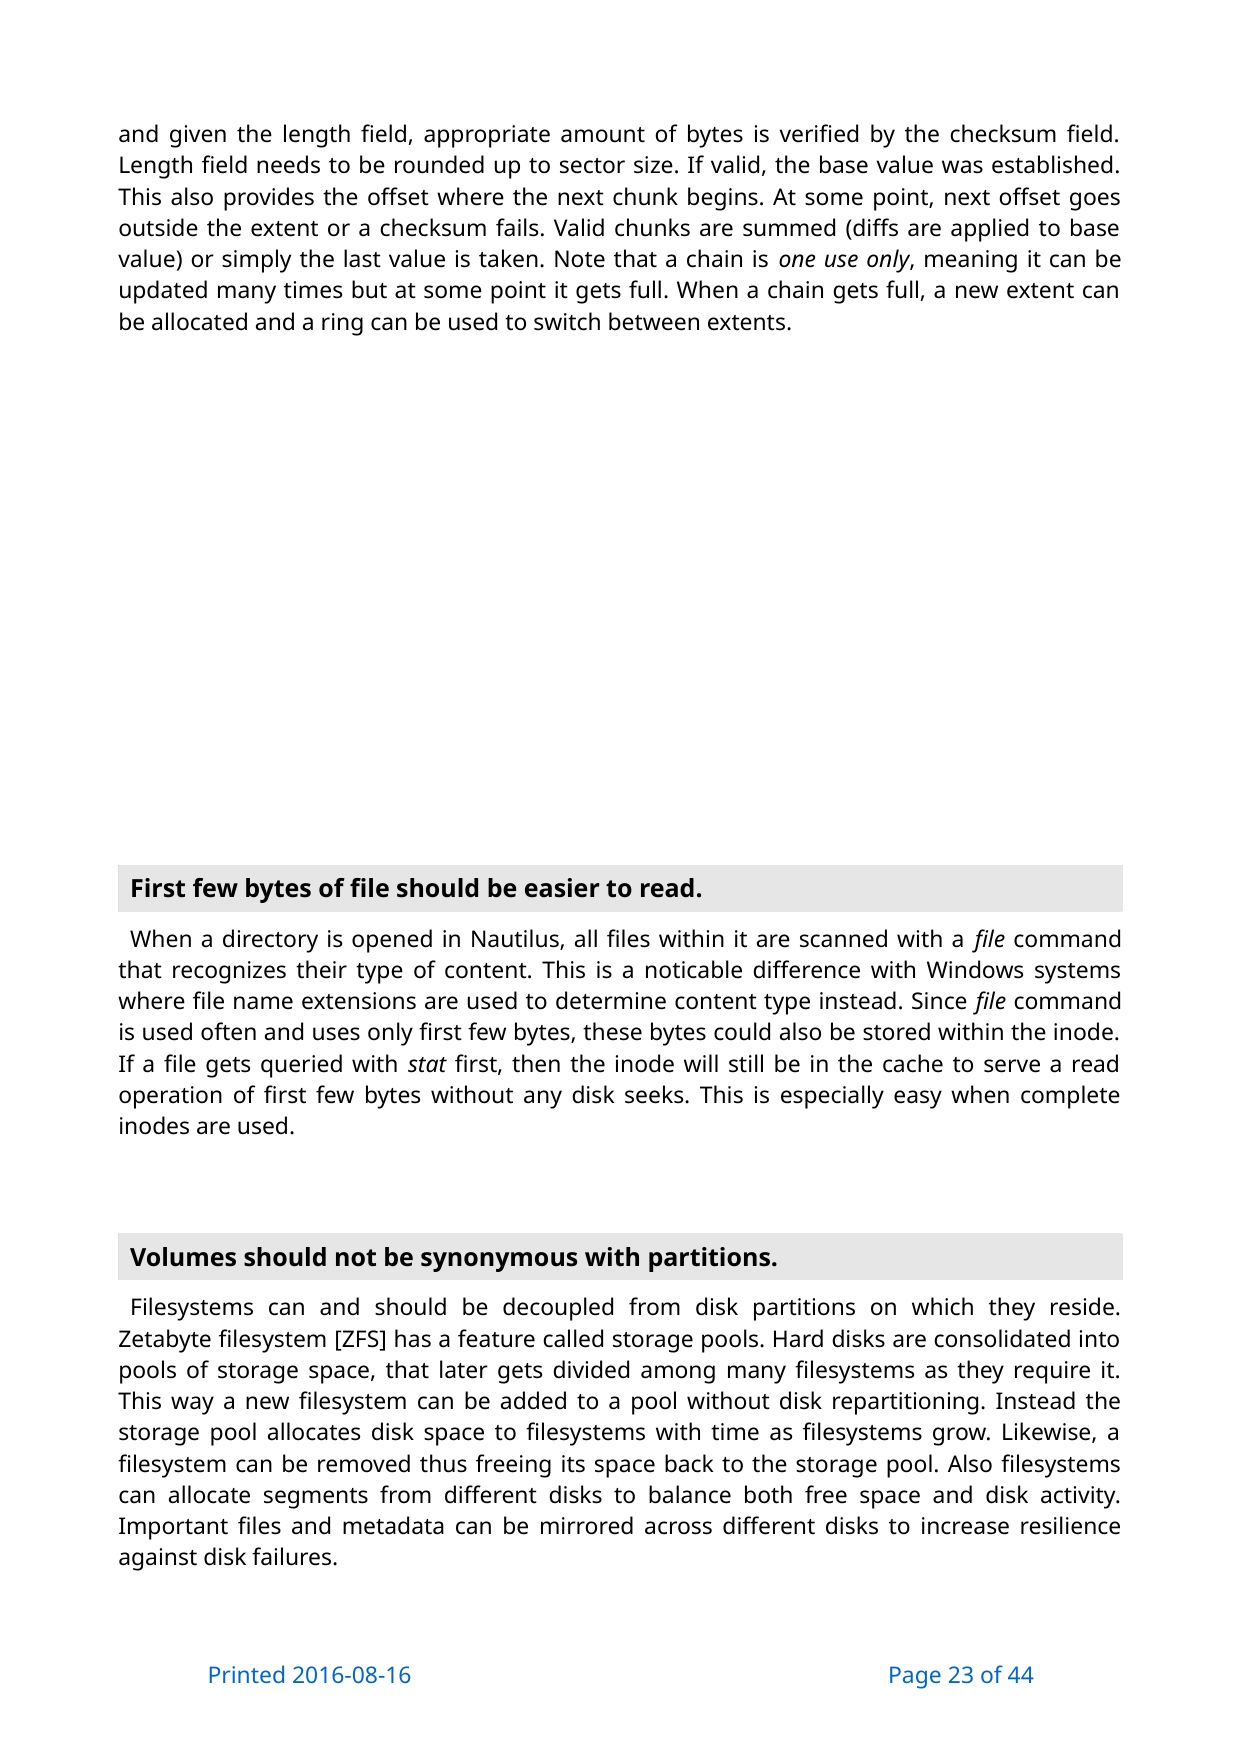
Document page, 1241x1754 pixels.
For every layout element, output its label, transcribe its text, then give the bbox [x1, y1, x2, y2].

subtitle Volumes should not be synonymous with partitions. [119, 1235, 1122, 1279]
text When a directory is opened in Nautilus, all files within it are scanned with a file command that recognizes their type of content. This is a noticable difference with Windows systems where file name extensions are used to determine content type instead. Since file command is used often and uses only first few bytes, these bytes could also be stored within the inode. If a file gets queried with stat first, then the inode will still be in the cache to serve a read operation of first few bytes without any disk seeks. This is especially easy when complete inodes are used. [118, 923, 1122, 1141]
text and given the length field, appropriate amount of bytes is verified by the checksum field. Length field needs to be rounded up to sector size. If valid, the base value was established. This also provides the offset where the next chunk begins. At some point, next offset goes outside the extent or a checksum fails. Valid chunks are summed (diffs are applied to base value) or simply the last value is taken. Note that a chain is one use only, meaning it can be updated many times but at some point it gets full. When a chain gets full, a new extent can be allocated and a ring can be used to switch between extents. [118, 118, 1122, 337]
subtitle First few bytes of file should be easier to read. [119, 866, 1122, 911]
text Filesystems can and should be decoupled from disk partitions on which they reside. Zetabyte filesystem [ZFS] has a feature called storage pools. Hard disks are consolidated into pools of storage space, that later gets divided among many filesystems as they require it. This way a new filesystem can be added to a pool without disk repartitioning. Instead the storage pool allocates disk space to filesystems with time as filesystems grow. Likewise, a filesystem can be removed thus freeing its space back to the storage pool. Also filesystems can allocate segments from different disks to balance both free space and disk activity. Important files and metadata can be mirrored across different disks to increase resilience against disk failures. [118, 1291, 1122, 1573]
